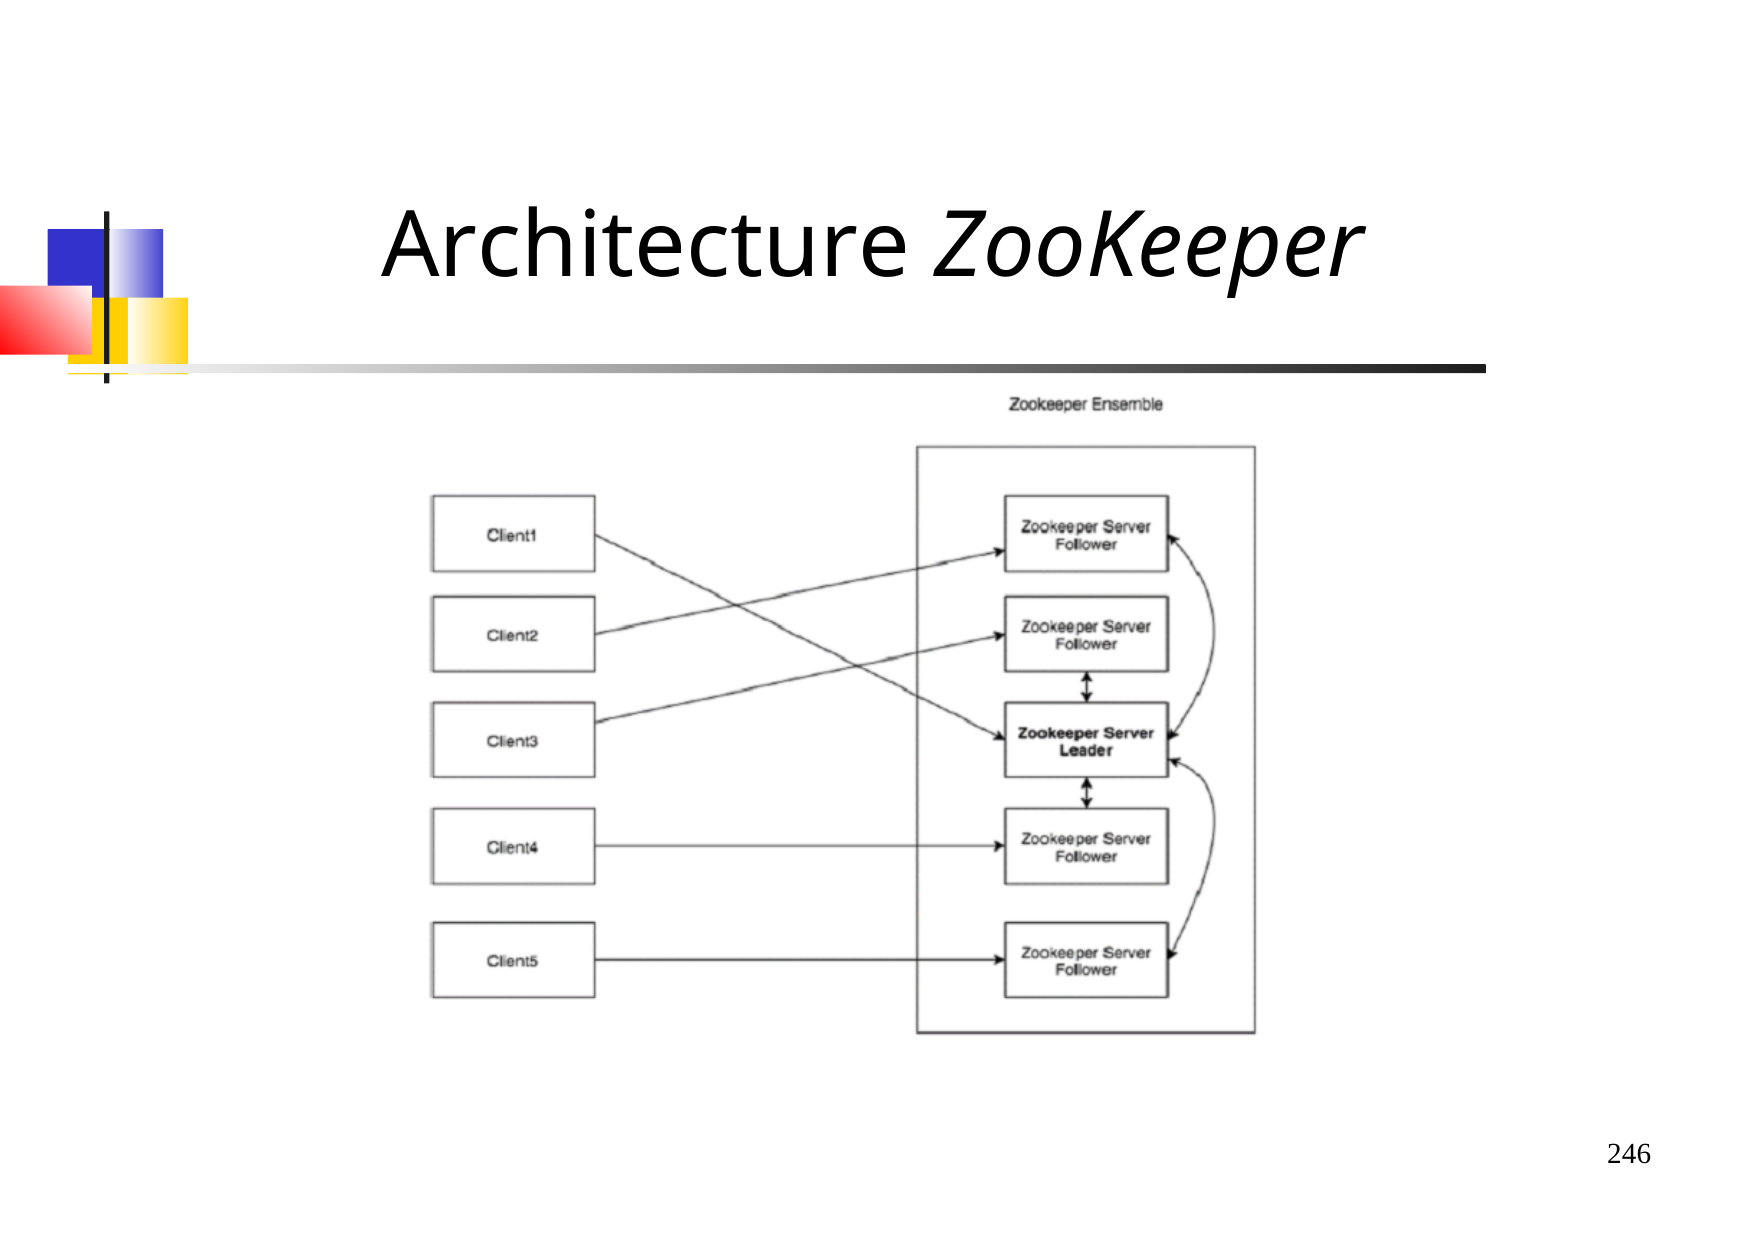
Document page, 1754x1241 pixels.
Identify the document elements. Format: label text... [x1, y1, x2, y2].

picture [413, 389, 1276, 1056]
title Architecture ZooKeeper [179, 139, 1567, 351]
